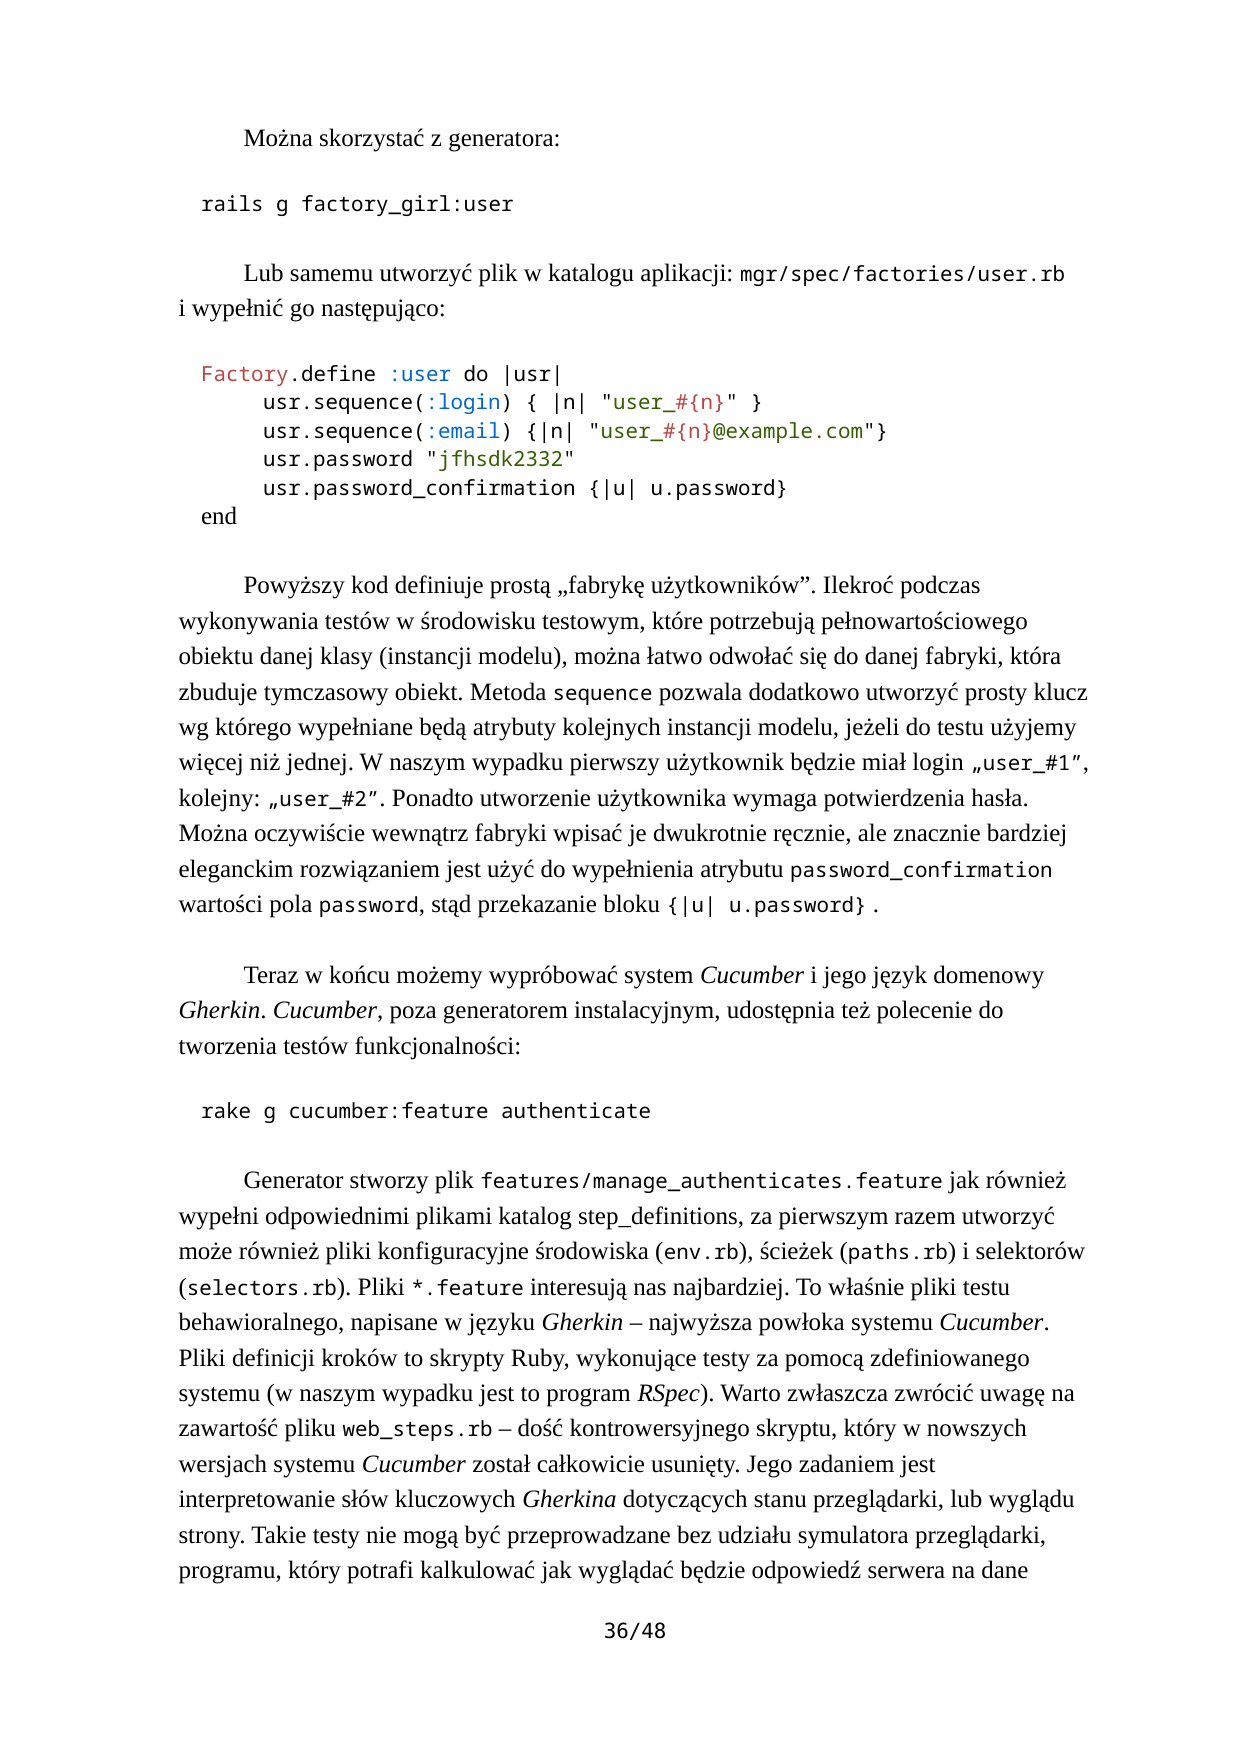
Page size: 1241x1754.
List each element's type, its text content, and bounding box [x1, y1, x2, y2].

text Można skorzystać z generatora: [178, 118, 1093, 153]
text rake g cucumber:feature authenticate [189, 1097, 1093, 1125]
text Teraz w końcu możemy wypróbować system Cucumber i jego język domenowy Gherkin. Cucumber, poza generatorem instalacyjnym, udostępnia też polecenie do tworzenia testów funkcjonalności: [178, 955, 1093, 1061]
table_header Factory.define :user do |usr| usr.sequence(:login) { |n| "user_#{n}" } usr.sequence(:email) {|n| "user_#{n}@example.com"} usr.password "jfhsdk2332" usr.password_confirmation {|u| u.password} end [177, 359, 1093, 530]
text Generator stworzy plik features/manage_authenticates.feature jak również wypełni odpowiednimi plikami katalog step_definitions, za pierwszym razem utworzyć może również pliki konfiguracyjne środowiska (env.rb), ścieżek (paths.rb) i selektorów (selectors.rb). Pliki *.feature interesują nas najbardziej. To właśnie pliki testu behawioralnego, napisane w języku Gherkin – najwyższa powłoka systemu Cucumber. Pliki definicji kroków to skrypty Ruby, wykonujące testy za pomocą zdefiniowanego systemu (w naszym wypadku jest to program RSpec). Warto zwłaszcza zwrócić uwagę na zawartość pliku web_steps.rb – dość kontrowersyjnego skryptu, który w nowszych wersjach systemu Cucumber został całkowicie usunięty. Jego zadaniem jest interpretowanie słów kluczowych Gherkina dotyczących stanu przeglądarki, lub wyglądu strony. Takie testy nie mogą być przeprowadzane bez udziału symulatora przeglądarki, programu, który potrafi kalkulować jak wyglądać będzie odpowiedź serwera na dane [178, 1161, 1093, 1586]
text Powyższy kod definiuje prostą „fabrykę użytkowników”. Ilekroć podczas wykonywania testów w środowisku testowym, które potrzebują pełnowartościowego obiektu danej klasy (instancji modelu), można łatwo odwołać się do danej fabryki, która zbuduje tymczasowy obiekt. Metoda sequence pozwala dodatkowo utworzyć prosty klucz wg którego wypełniane będą atrybuty kolejnych instancji modelu, jeżeli do testu użyjemy więcej niż jednej. W naszym wypadku pierwszy użytkownik będzie miał login „user_#1”, kolejny: „user_#2”. Ponadto utworzenie użytkownika wymaga potwierdzenia hasła. Można oczywiście wewnątrz fabryki wpisać je dwukrotnie ręcznie, ale znacznie bardziej eleganckim rozwiązaniem jest użyć do wypełnienia atrybutu password_confirmation wartości pola password, stąd przekazanie bloku {|u| u.password} . [178, 565, 1093, 919]
text Lub samemu utworzyć plik w katalogu aplikacji: mgr/spec/factories/user.rb i wypełnić go następująco: [178, 253, 1093, 324]
text rails g factory_girl:user [189, 189, 1093, 217]
